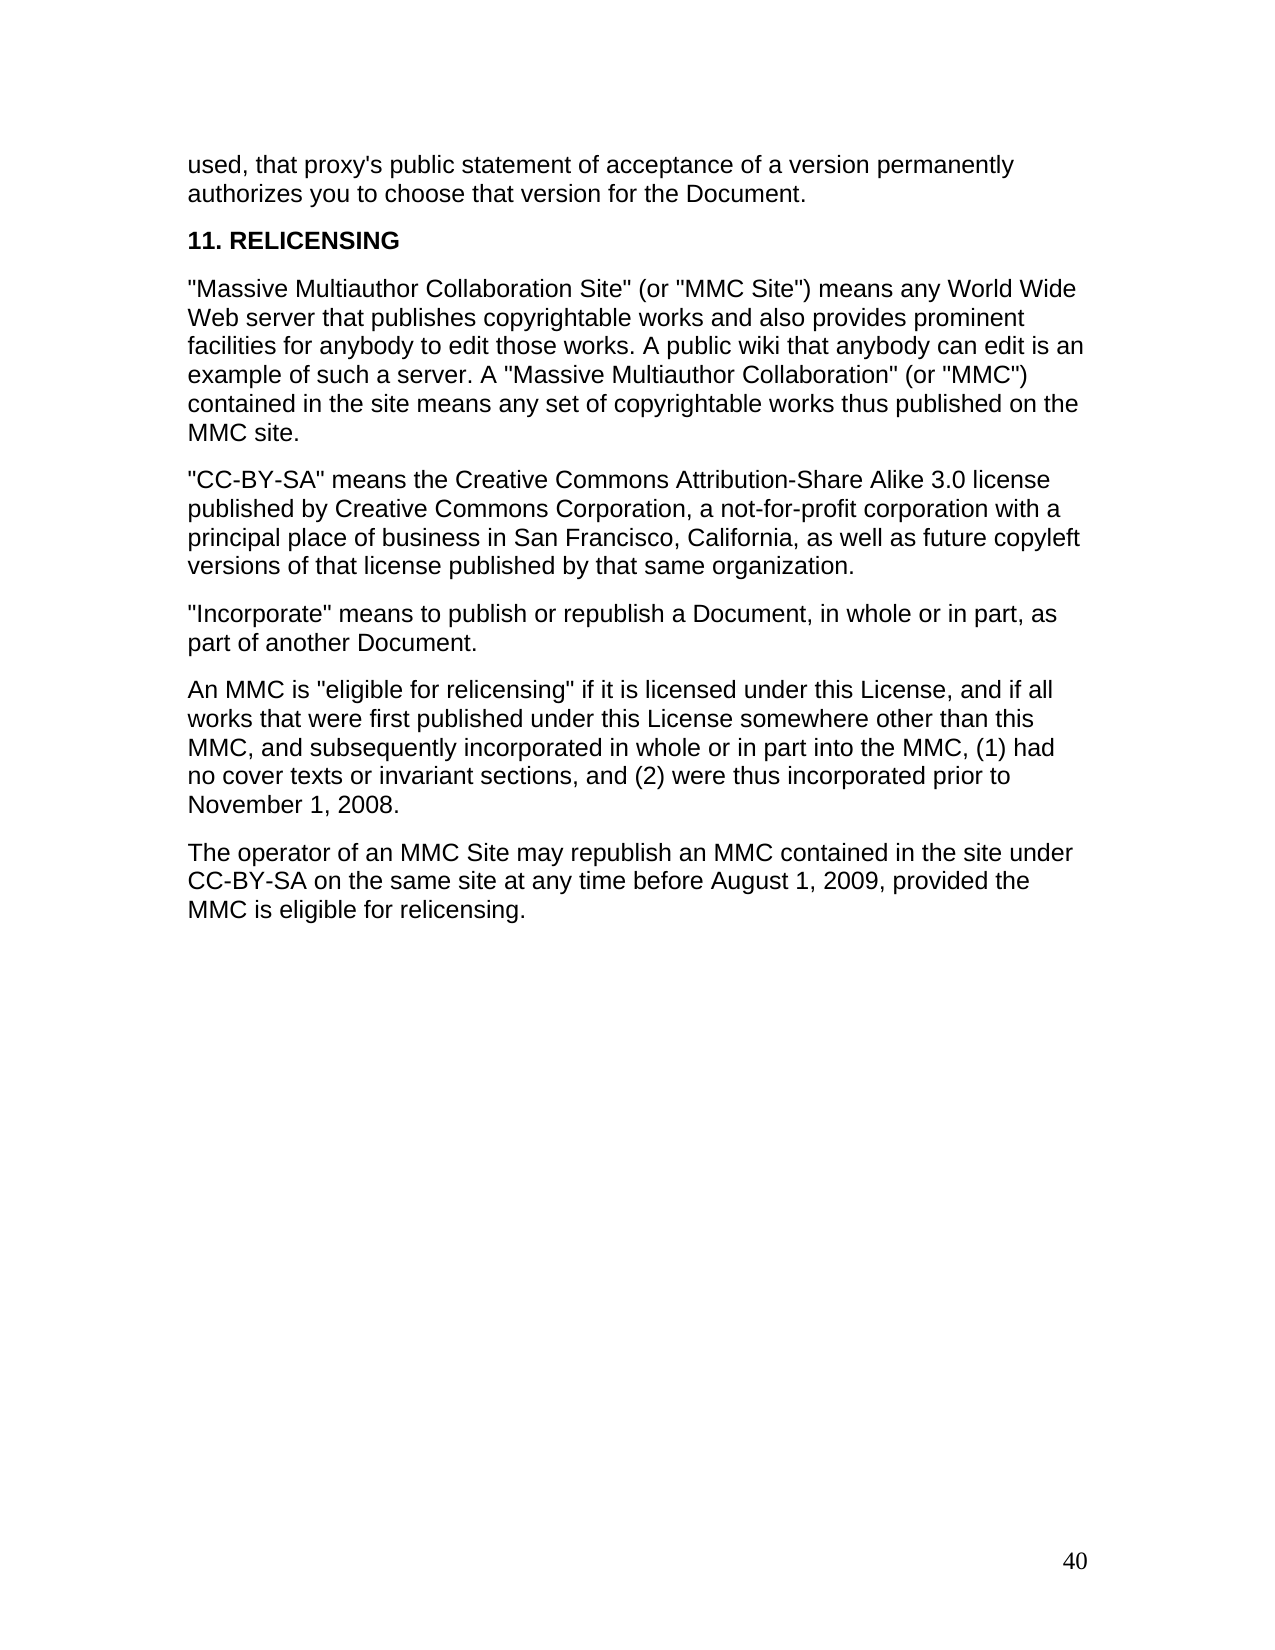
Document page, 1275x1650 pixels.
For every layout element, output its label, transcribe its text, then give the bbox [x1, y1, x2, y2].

text "Massive Multiauthor Collaboration Site" (or "MMC Site") means any World Wide Web server that publishes copyrightable works and also provides prominent facilities for anybody to edit those works. A public wiki that anybody can edit is an example of such a server. A "Massive Multiauthor Collaboration" (or "MMC") contained in the site means any set of copyrightable works thus published on the MMC site. [187, 274, 1087, 446]
text 11. RELICENSING [187, 226, 1087, 255]
text An MMC is "eligible for relicensing" if it is licensed under this License, and if all works that were first published under this License somewhere other than this MMC, and subsequently incorporated in whole or in part into the MMC, (1) had no cover texts or invariant sections, and (2) were thus incorporated prior to November 1, 2008. [187, 675, 1087, 819]
text "Incorporate" means to publish or republish a Document, in whole or in part, as part of another Document. [187, 599, 1087, 656]
text "CC-BY-SA" means the Creative Commons Attribution-Share Alike 3.0 license published by Creative Commons Corporation, a not-for-profit corporation with a principal place of business in San Francisco, California, as well as future copyleft versions of that license published by that same organization. [187, 465, 1087, 580]
text used, that proxy's public statement of acceptance of a version permanently authorizes you to choose that version for the Document. [187, 150, 1087, 207]
text The operator of an MMC Site may republish an MMC contained in the site under CC-BY-SA on the same site at any time before August 1, 2009, provided the MMC is eligible for relicensing. [187, 837, 1087, 924]
